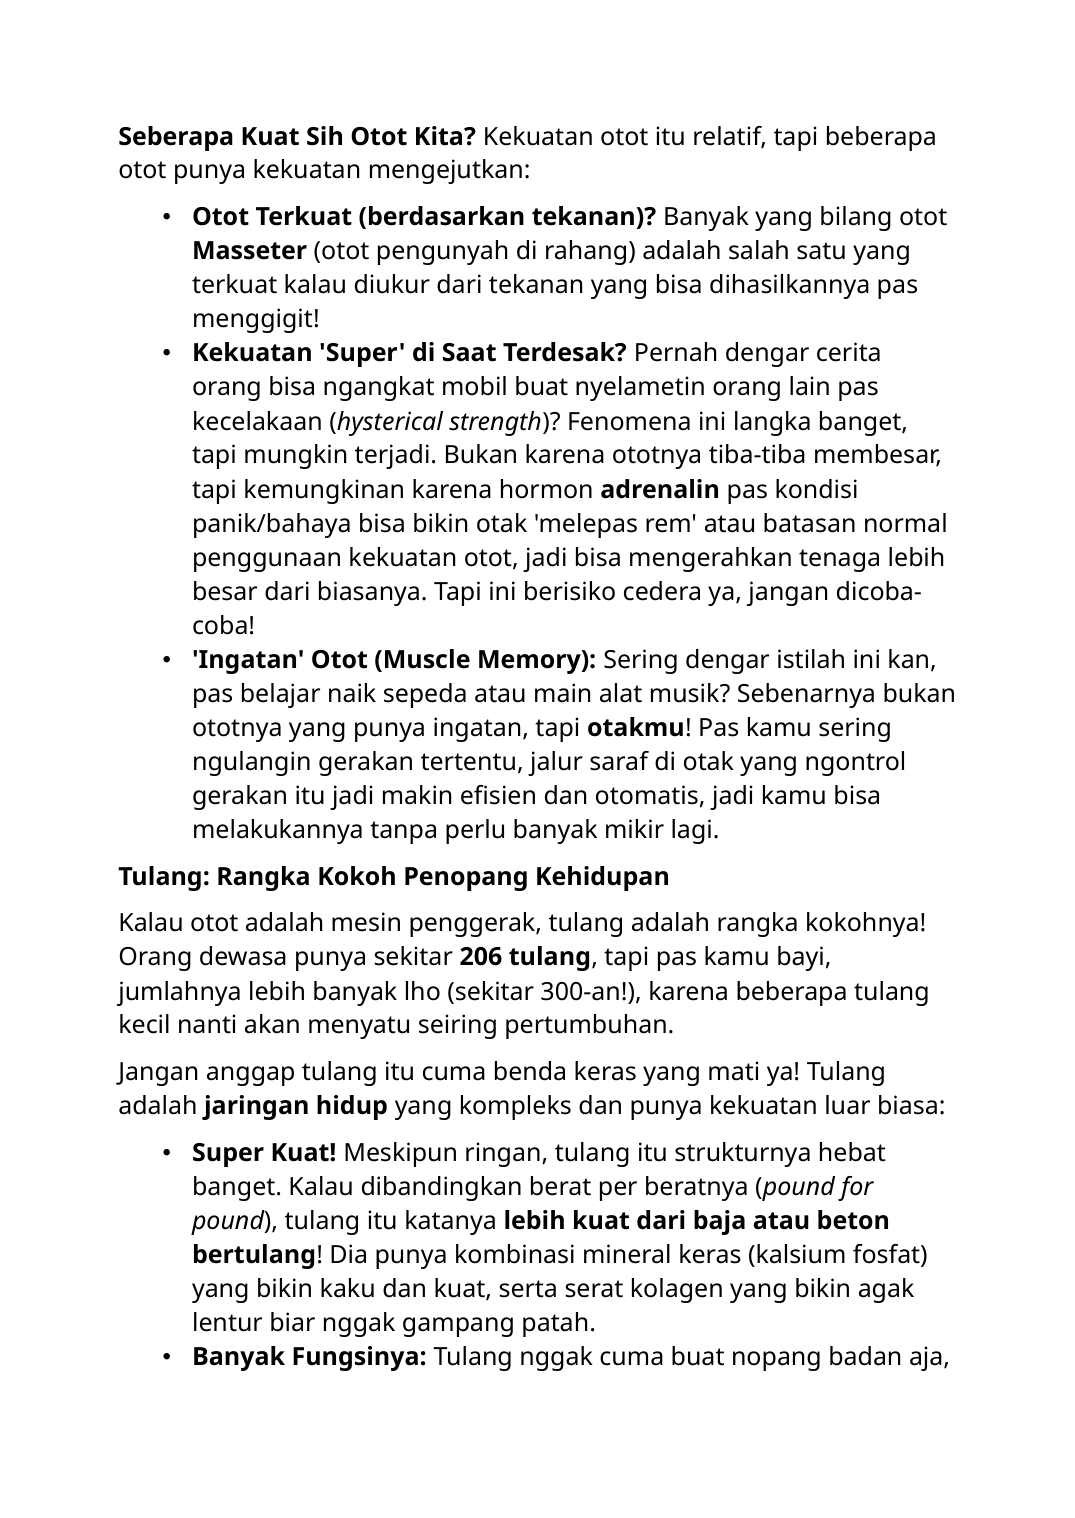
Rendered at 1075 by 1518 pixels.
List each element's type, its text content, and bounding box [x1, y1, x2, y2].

list Banyak Fungsinya: Tulang nggak cuma buat nopang badan aja, [162, 1339, 957, 1373]
text Seberapa Kuat Sih Otot Kita? Kekuatan otot itu relatif, tapi beberapa otot punya kekuatan mengejutkan: [118, 118, 957, 186]
text Tulang: Rangka Kokoh Penopang Kehidupan [118, 858, 957, 892]
list Kekuatan 'Super' di Saat Terdesak? Pernah dengar cerita orang bisa ngangkat mobil buat nyelametin orang lain pas kecelakaan (hysterical strength)? Fenomena ini langka banget, tapi mungkin terjadi. Bukan karena ototnya tiba-tiba membesar, tapi kemungkinan karena hormon adrenalin pas kondisi panik/bahaya bisa bikin otak 'melepas rem' atau batasan normal penggunaan kekuatan otot, jadi bisa mengerahkan tenaga lebih besar dari biasanya. Tapi ini berisiko cedera ya, jangan dicoba-coba! [162, 335, 957, 642]
text Kalau otot adalah mesin penggerak, tulang adalah rangka kokohnya! Orang dewasa punya sekitar 206 tulang, tapi pas kamu bayi, jumlahnya lebih banyak lho (sekitar 300-an!), karena beberapa tulang kecil nanti akan menyatu seiring pertumbuhan. [118, 905, 957, 1041]
list Otot Terkuat (berdasarkan tekanan)? Banyak yang bilang otot Masseter (otot pengunyah di rahang) adalah salah satu yang terkuat kalau diukur dari tekanan yang bisa dihasilkannya pas menggigit! [162, 199, 957, 335]
text Jangan anggap tulang itu cuma benda keras yang mati ya! Tulang adalah jaringan hidup yang kompleks dan punya kekuatan luar biasa: [118, 1054, 957, 1122]
list Super Kuat! Meskipun ringan, tulang itu strukturnya hebat banget. Kalau dibandingkan berat per beratnya (pound for pound), tulang itu katanya lebih kuat dari baja atau beton bertulang! Dia punya kombinasi mineral keras (kalsium fosfat) yang bikin kaku dan kuat, serta serat kolagen yang bikin agak lentur biar nggak gampang patah. [162, 1134, 957, 1339]
list 'Ingatan' Otot (Muscle Memory): Sering dengar istilah ini kan, pas belajar naik sepeda atau main alat musik? Sebenarnya bukan ototnya yang punya ingatan, tapi otakmu! Pas kamu sering ngulangin gerakan tertentu, jalur saraf di otak yang ngontrol gerakan itu jadi makin efisien dan otomatis, jadi kamu bisa melakukannya tanpa perlu banyak mikir lagi. [162, 642, 957, 846]
